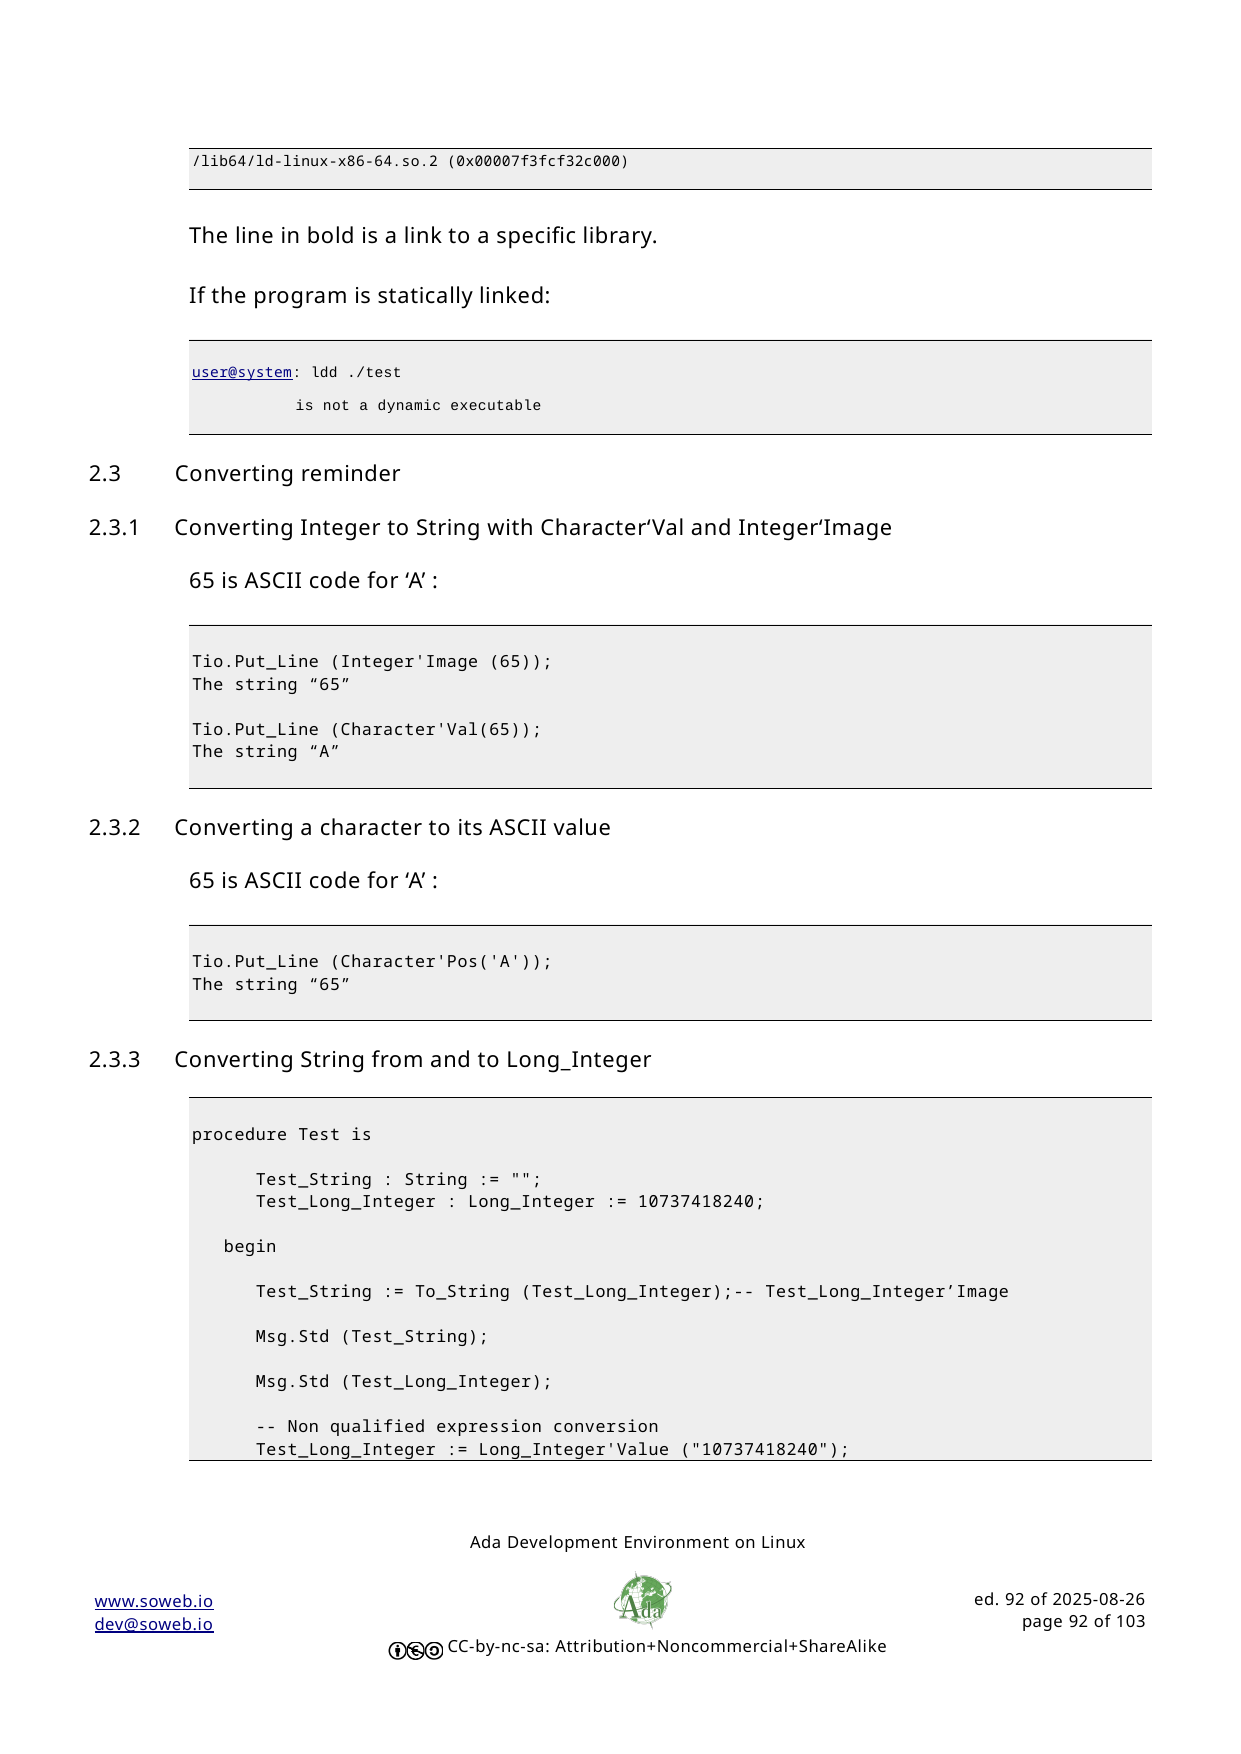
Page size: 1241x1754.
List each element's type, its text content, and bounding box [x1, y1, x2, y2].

list is not a dynamic executable [189, 396, 1152, 434]
text The line in bold is a link to a specific library. [189, 219, 1152, 249]
picture [388, 1642, 443, 1660]
list Test_Long_Integer := Long_Integer'Value ("10737418240"); [189, 1434, 1152, 1460]
list Msg.Std (Test_String); [189, 1299, 1152, 1344]
subtitle Converting Integer to String with Character‘Val and Integer‘Image [88, 512, 1152, 553]
list /lib64/ld-linux-x86-64.so.2 (0x00007f3fcf32c000) [189, 149, 1152, 189]
list begin [189, 1232, 1152, 1254]
picture [613, 1571, 672, 1630]
list procedure Test is [189, 1098, 1152, 1142]
list Tio.Put_Line (Character'Pos('A')); The string “65” [189, 926, 1152, 1020]
text 65 is ASCII code for ‘A’ : [189, 864, 1152, 894]
list Tio.Put_Line (Integer'Image (65)); The string “65” [189, 626, 1152, 714]
list -- Non qualified expression conversion [189, 1389, 1152, 1434]
text 65 is ASCII code for ‘A’ : [189, 564, 1152, 594]
list Tio.Put_Line (Character'Val(65)); The string “A” [189, 714, 1152, 788]
list Test_String := To_String (Test_Long_Integer);-- Test_Long_Integer’Image [189, 1254, 1152, 1299]
subtitle Converting a character to its ASCII value [88, 812, 1152, 853]
list Test_Long_Integer : Long_Integer := 10737418240; [189, 1187, 1152, 1232]
list Test_String : String := ""; [189, 1142, 1152, 1187]
text If the program is statically linked: [189, 279, 1152, 309]
subtitle Converting reminder [88, 458, 1152, 488]
list user@system: ldd ./test [189, 341, 1152, 396]
list Msg.Std (Test_Long_Integer); [189, 1344, 1152, 1389]
subtitle Converting String from and to Long_Integer [88, 1044, 1152, 1085]
